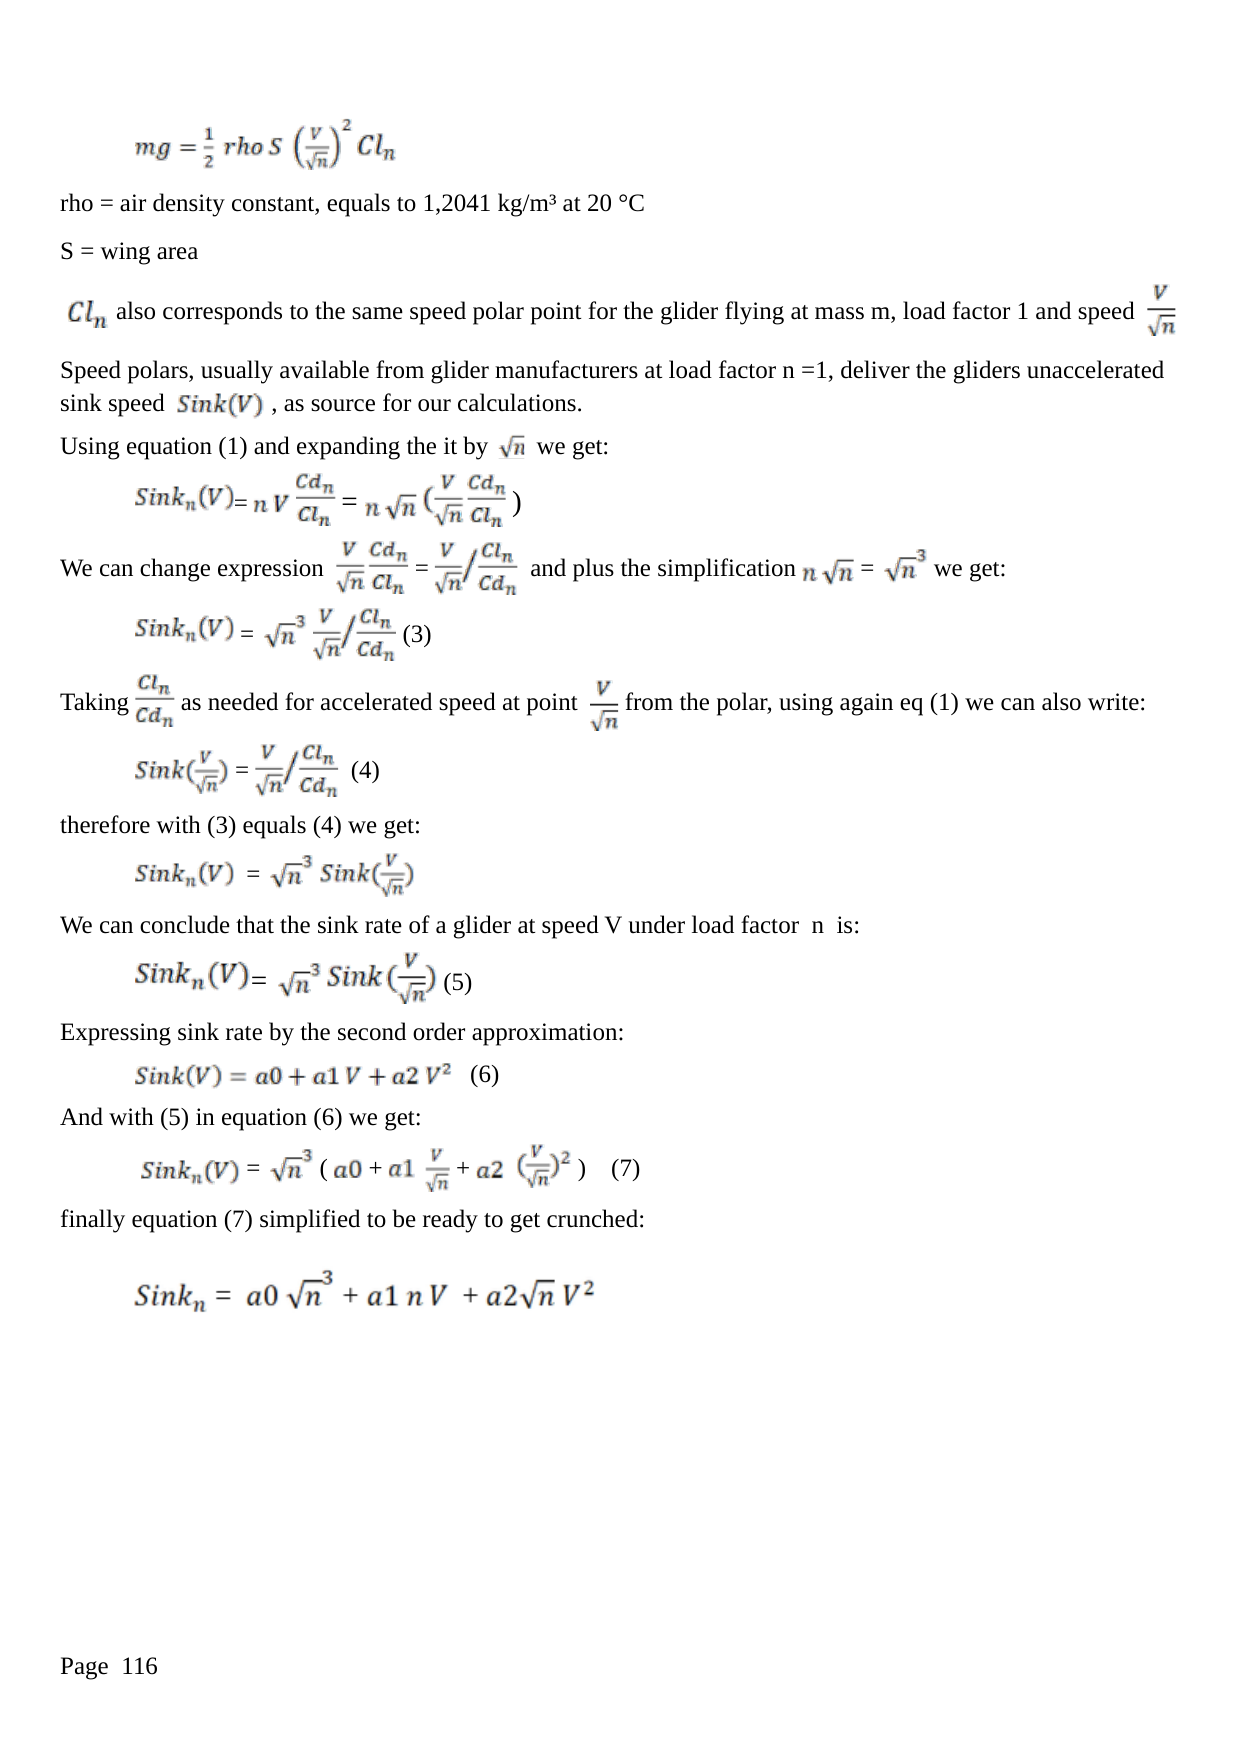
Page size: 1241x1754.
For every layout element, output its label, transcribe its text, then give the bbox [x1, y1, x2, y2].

picture [365, 487, 417, 521]
text therefore with (3) equals (4) we get: [60, 810, 1207, 838]
text rho = air density constant, equals to 1,2041 kg/m³ at 20 °C [60, 188, 1207, 217]
picture [266, 851, 314, 889]
text S = wing area [60, 236, 1207, 265]
text = [60, 851, 1207, 897]
picture [327, 952, 437, 1004]
picture [333, 1154, 363, 1183]
picture [255, 743, 339, 797]
picture [880, 545, 928, 583]
picture [135, 1059, 452, 1089]
picture [388, 1147, 450, 1192]
picture [422, 473, 506, 527]
text (4) [339, 744, 1207, 797]
text Using equation (1) and expanding the it by we get: [60, 431, 1207, 460]
picture [124, 1258, 638, 1328]
text And with (5) in equation (6) we get: [60, 1102, 1207, 1131]
text = [60, 952, 327, 1003]
picture [590, 679, 619, 731]
picture [498, 432, 525, 459]
text ) [506, 473, 1207, 527]
picture [141, 1156, 240, 1185]
picture [135, 956, 251, 991]
text = [60, 744, 255, 797]
text We can conclude that the sink rate of a glider at speed V under load factor n is: [60, 910, 1207, 939]
picture [434, 541, 518, 595]
text (6) [452, 1059, 1207, 1089]
text We can change expression [60, 540, 336, 594]
text Speed polars, usually available from glider manufacturers at load factor n =1, deliver the gliders unaccelerated sink speed , as source for our calculations. [60, 355, 1207, 418]
text (5) [437, 952, 1207, 1003]
picture [135, 483, 234, 512]
picture [67, 293, 116, 328]
picture [1147, 283, 1176, 336]
picture [177, 390, 265, 419]
text [60, 1059, 135, 1089]
picture [266, 1145, 314, 1183]
picture [274, 960, 322, 998]
picture [135, 118, 397, 170]
text also corresponds to the same speed polar point for the glider flying at mass m, load factor 1 and speed [60, 284, 1147, 335]
picture [476, 1155, 511, 1183]
text (3) [396, 607, 1207, 660]
picture [802, 552, 854, 586]
picture [135, 614, 234, 643]
picture [336, 540, 409, 594]
text Taking as needed for accelerated speed at point from the polar, using again eq (1) we can also write: [60, 673, 1207, 731]
text = ( + + ) (7) [60, 1144, 1207, 1192]
picture [135, 673, 175, 727]
text Expressing sink rate by the second order approximation: [60, 1017, 1207, 1046]
picture [260, 611, 307, 649]
picture [253, 488, 290, 517]
picture [135, 860, 234, 888]
picture [516, 1143, 572, 1188]
picture [313, 607, 396, 661]
text = and plus the simplification = we get: [409, 540, 1207, 594]
picture [320, 852, 415, 897]
text = = [60, 473, 422, 527]
picture [296, 472, 342, 526]
text finally equation (7) simplified to be ready to get crunched: [60, 1204, 1207, 1233]
picture [135, 749, 229, 794]
text = [60, 607, 313, 660]
